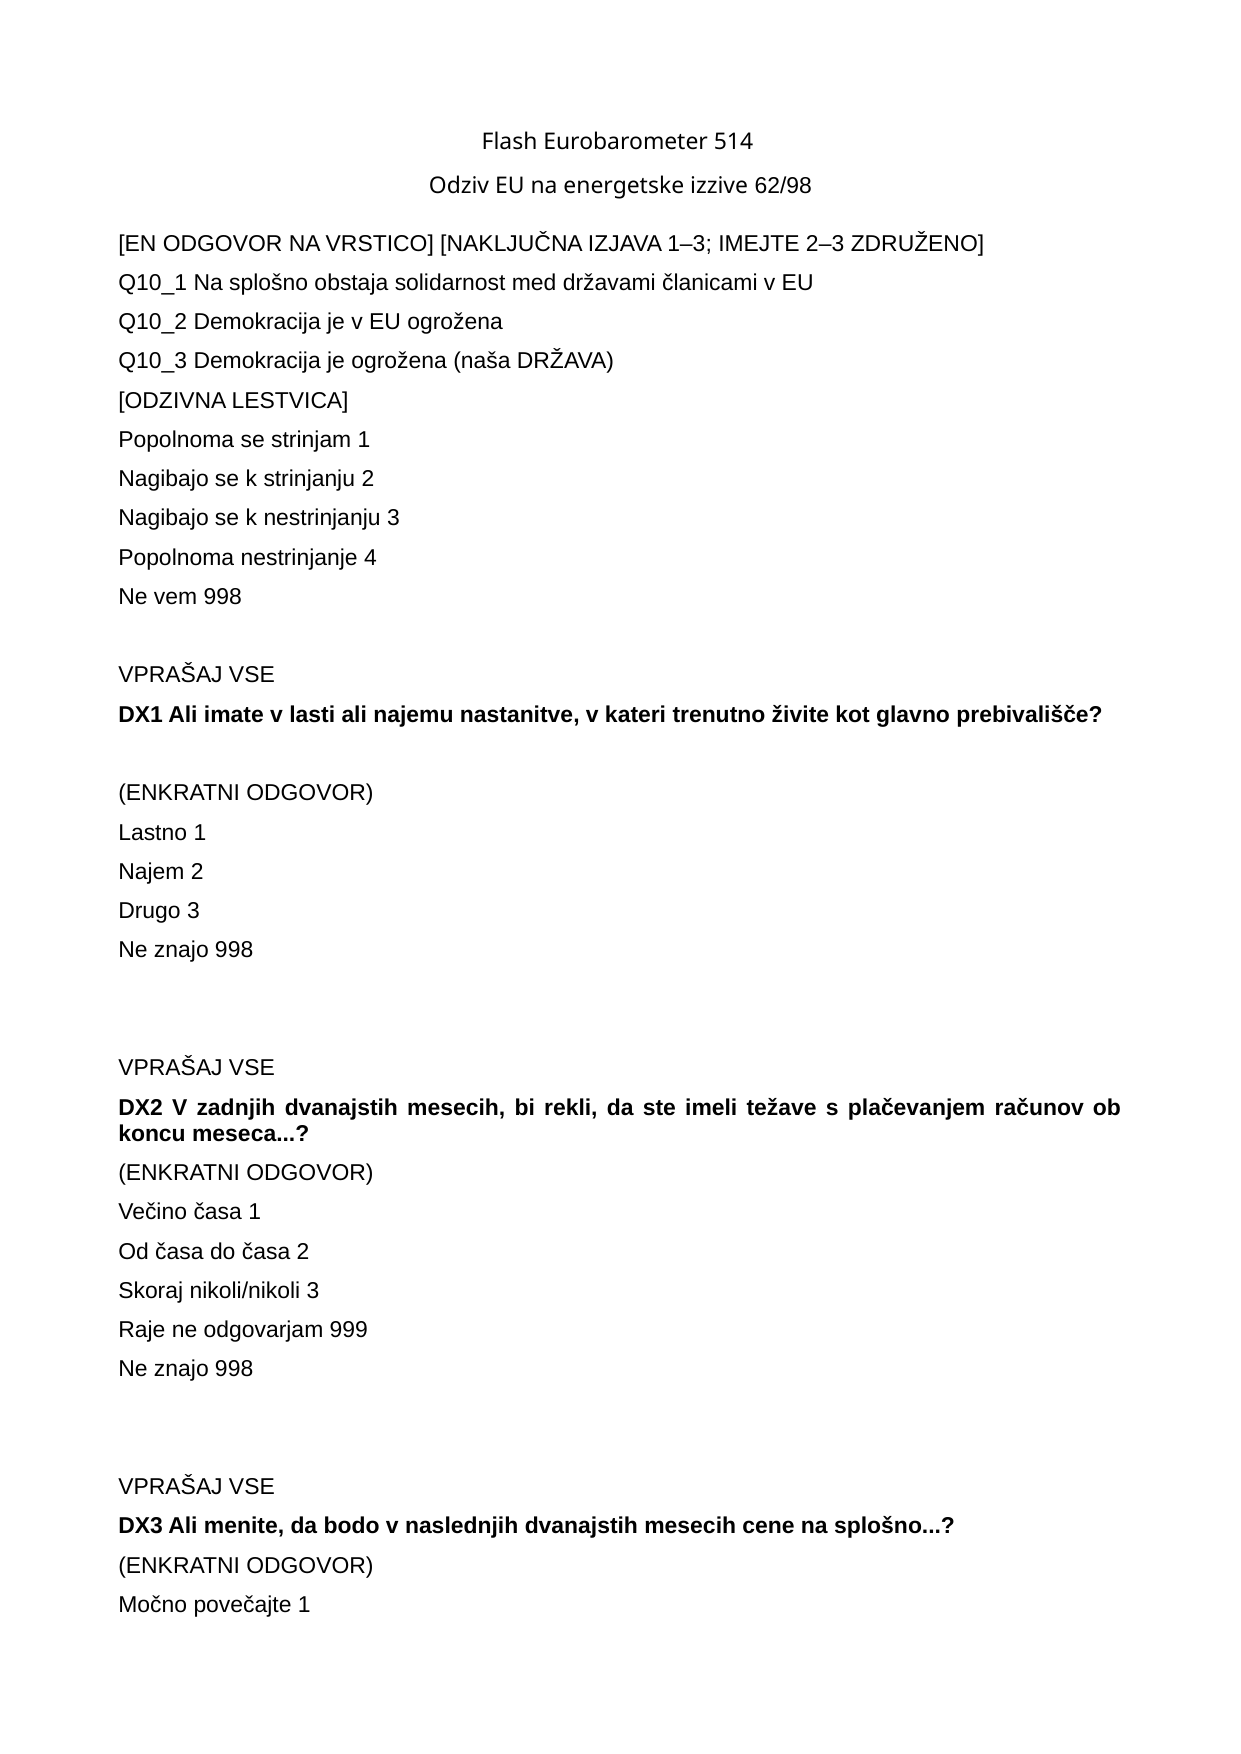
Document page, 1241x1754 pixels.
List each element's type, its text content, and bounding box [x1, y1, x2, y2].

text Popolnoma se strinjam 1 [118, 426, 1122, 452]
text VPRAŠAJ VSE [118, 1054, 1122, 1081]
text Močno povečajte 1 [118, 1591, 1122, 1617]
text [EN ODGOVOR NA VRSTICO] [NAKLJUČNA IZJAVA 1–3; IMEJTE 2–3 ZDRUŽENO] [118, 229, 1122, 256]
text Nagibajo se k strinjanju 2 [118, 465, 1122, 491]
text DX3 Ali menite, da bodo v naslednjih dvanajstih mesecih cene na splošno...? [118, 1512, 1122, 1539]
text Nagibajo se k nestrinjanju 3 [118, 504, 1122, 531]
text (ENKRATNI ODGOVOR) [118, 1552, 1122, 1578]
text Skoraj nikoli/nikoli 3 [118, 1277, 1122, 1303]
text Od časa do časa 2 [118, 1238, 1122, 1264]
text [ODZIVNA LESTVICA] [118, 387, 1122, 413]
text Popolnoma nestrinjanje 4 [118, 544, 1122, 570]
text Q10_1 Na splošno obstaja solidarnost med državami članicami v EU [118, 269, 1122, 295]
text Drugo 3 [118, 897, 1122, 923]
text Ne znajo 998 [118, 936, 1122, 963]
text Q10_2 Demokracija je v EU ogrožena [118, 308, 1122, 334]
text Q10_3 Demokracija je ogrožena (naša DRŽAVA) [118, 347, 1122, 374]
text Raje ne odgovarjam 999 [118, 1316, 1122, 1342]
text DX1 Ali imate v lasti ali najemu nastanitve, v kateri trenutno živite kot glavno prebivališče? [118, 701, 1122, 727]
text Ne vem 998 [118, 583, 1122, 609]
text Najem 2 [118, 858, 1122, 884]
text VPRAŠAJ VSE [118, 661, 1122, 688]
text DX2 V zadnjih dvanajstih mesecih, bi rekli, da ste imeli težave s plačevanjem računov ob koncu meseca...? [118, 1093, 1122, 1146]
text (ENKRATNI ODGOVOR) [118, 779, 1122, 806]
text Ne znajo 998 [118, 1355, 1122, 1382]
text Večino časa 1 [118, 1198, 1122, 1225]
text VPRAŠAJ VSE [118, 1473, 1122, 1499]
text (ENKRATNI ODGOVOR) [118, 1159, 1122, 1185]
text Lastno 1 [118, 818, 1122, 845]
